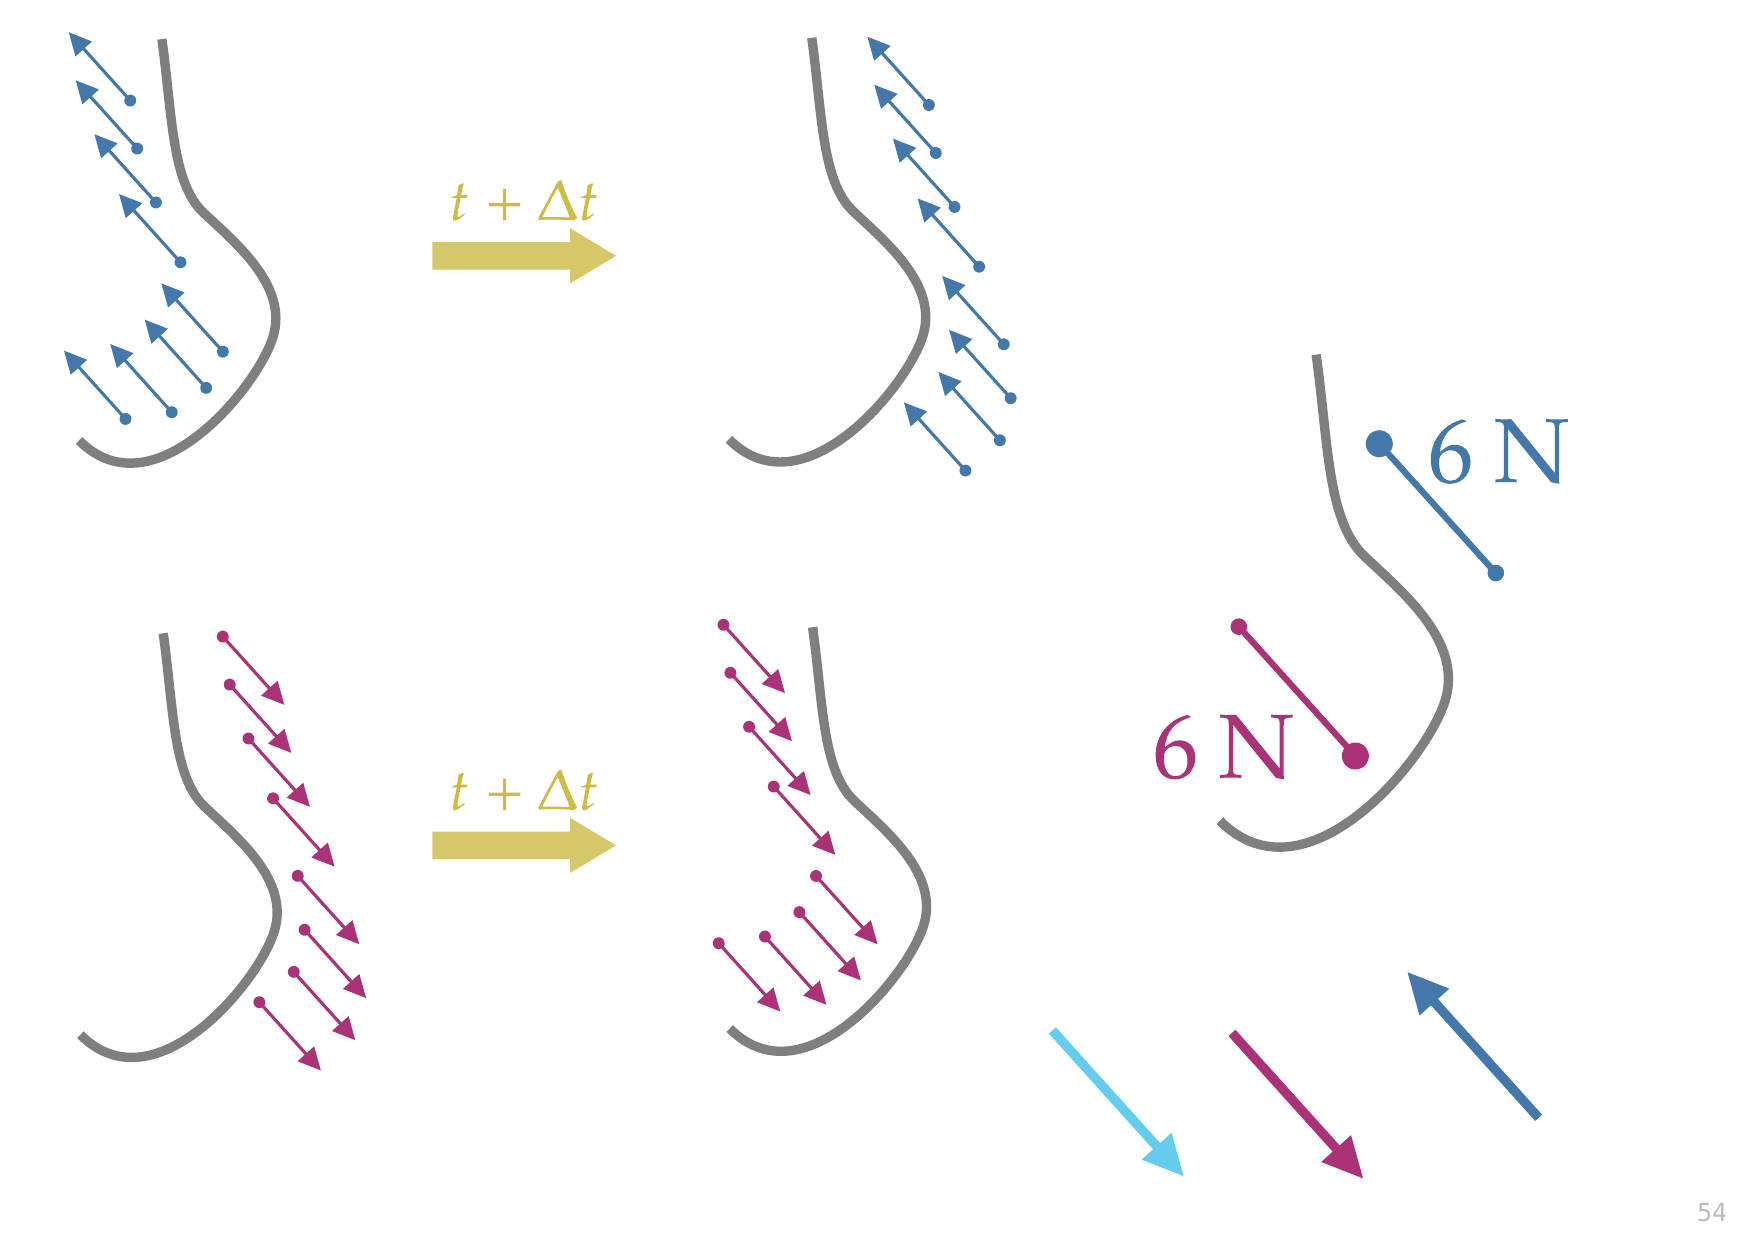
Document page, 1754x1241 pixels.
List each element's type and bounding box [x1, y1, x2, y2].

text_box [488, 188, 521, 221]
text_box [1155, 714, 1196, 780]
text_box [1430, 419, 1471, 484]
text_box [451, 183, 468, 221]
text_box [432, 228, 617, 284]
text_box [538, 769, 577, 810]
text_box [581, 772, 597, 811]
text_box [538, 180, 577, 221]
text_box [432, 817, 617, 873]
text_box [1220, 714, 1293, 780]
text_box [488, 778, 521, 811]
text_box [581, 183, 597, 221]
text_box [451, 772, 468, 811]
text_box [1495, 419, 1568, 484]
